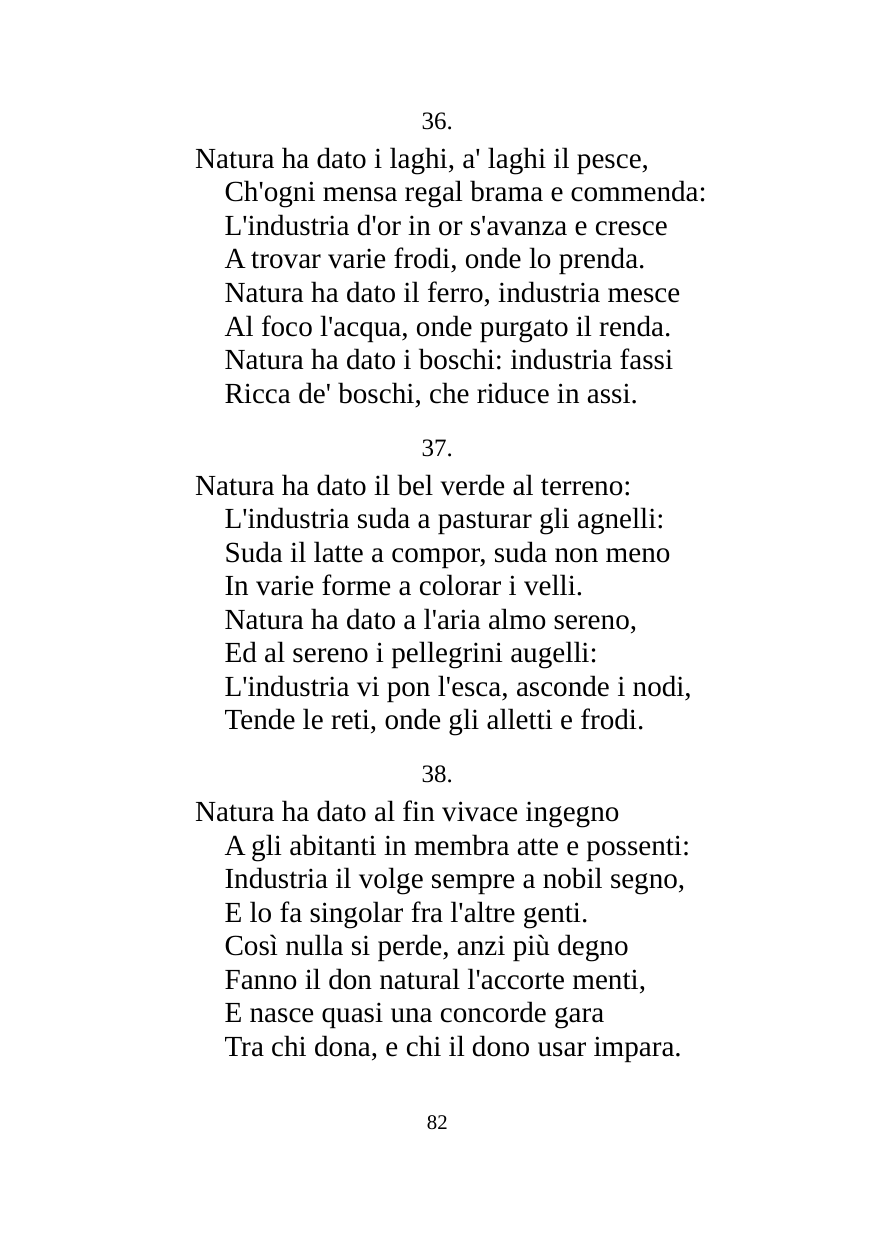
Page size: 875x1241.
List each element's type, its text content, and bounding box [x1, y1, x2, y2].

text Natura ha dato i laghi, a' laghi il pesce, [195, 141, 768, 174]
text Ed al sereno i pellegrini augelli: [224, 635, 768, 669]
text 37. [106, 433, 768, 462]
text Natura ha dato il bel verde al terreno: [195, 468, 768, 501]
text L'industria suda a pasturar gli agnelli: [224, 501, 768, 535]
text 36. [106, 106, 768, 135]
text 38. [106, 759, 768, 788]
text Al foco l'acqua, onde purgato il renda. [224, 309, 768, 342]
text Natura ha dato il ferro, industria mesce [224, 275, 768, 309]
text E nasce quasi una concorde gara [224, 996, 768, 1029]
text A trovar varie frodi, onde lo prenda. [224, 242, 768, 275]
text Ch'ogni mensa regal brama e commenda: [224, 174, 768, 208]
text Industria il volge sempre a nobil segno, [224, 861, 768, 895]
text Ricca de' boschi, che riduce in assi. [224, 376, 768, 409]
text A gli abitanti in membra atte e possenti: [224, 828, 768, 861]
text Natura ha dato al fin vivace ingegno [195, 794, 768, 828]
text In varie forme a colorar i velli. [224, 568, 768, 602]
text Tende le reti, onde gli alletti e frodi. [224, 702, 768, 736]
text Natura ha dato i boschi: industria fassi [224, 342, 768, 376]
text L'industria vi pon l'esca, asconde i nodi, [224, 669, 768, 702]
text Suda il latte a compor, suda non meno [224, 535, 768, 568]
text Tra chi dona, e chi il dono usar impara. [224, 1029, 768, 1063]
text L'industria d'or in or s'avanza e cresce [224, 208, 768, 242]
text Fanno il don natural l'accorte menti, [224, 962, 768, 996]
text E lo fa singolar fra l'altre genti. [224, 895, 768, 928]
text Natura ha dato a l'aria almo sereno, [224, 602, 768, 635]
text Così nulla si perde, anzi più degno [224, 928, 768, 962]
